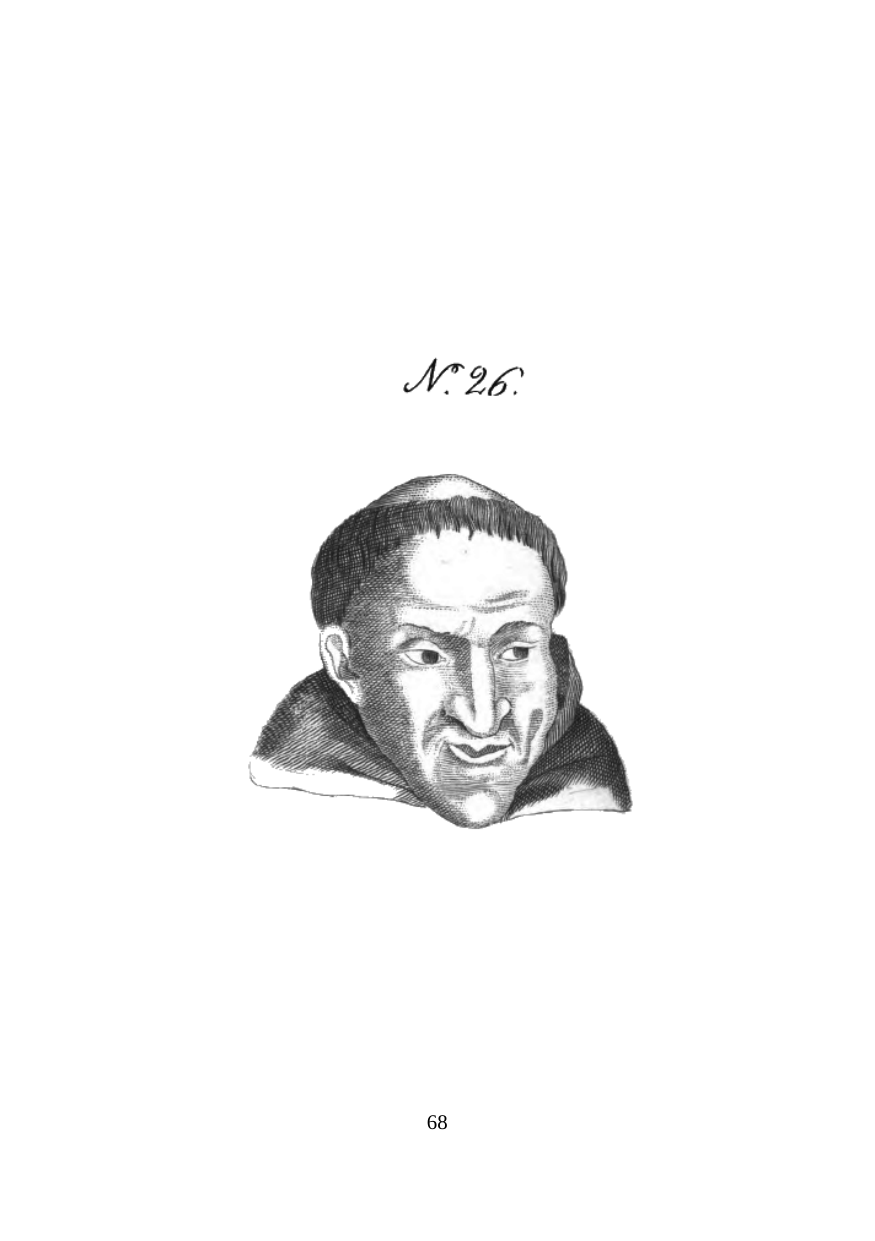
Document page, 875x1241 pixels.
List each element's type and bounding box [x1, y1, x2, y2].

picture [230, 342, 644, 845]
